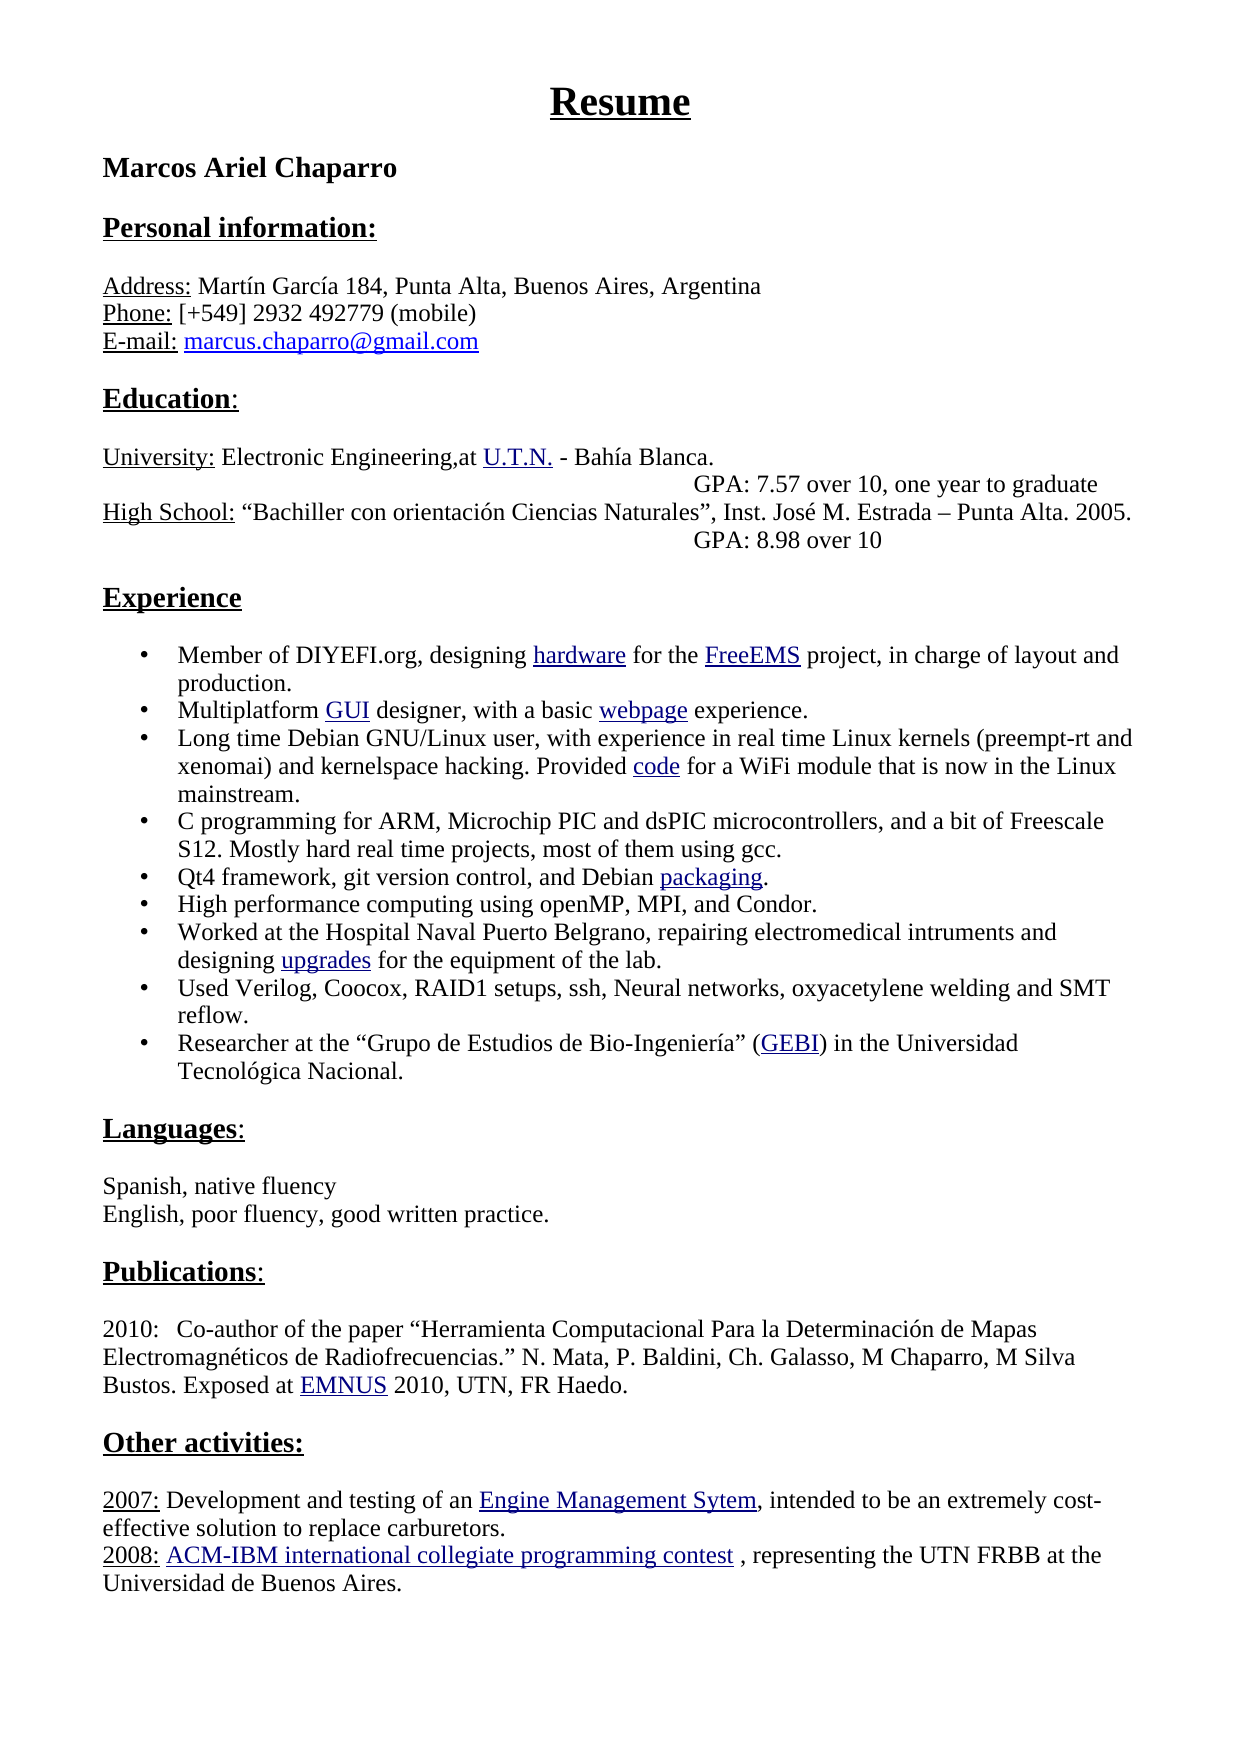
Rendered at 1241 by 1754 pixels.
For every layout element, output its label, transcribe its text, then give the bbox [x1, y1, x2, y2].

text 2010: Co-author of the paper “Herramienta Computacional Para la Determinación de Mapas Electromagnéticos de Radiofrecuencias.” N. Mata, P. Baldini, Ch. Galasso, M Chaparro, M Silva Bustos. Exposed at EMNUS 2010, UTN, FR Haedo. [102, 1315, 1143, 1398]
list Researcher at the “Grupo de Estudios de Bio-Ingeniería” (GEBI) in the Universidad Tecnológica Nacional. [140, 1029, 1143, 1084]
text High School: “Bachiller con orientación Ciencias Naturales”, Inst. José M. Estrada – Punta Alta. 2005. [102, 498, 1143, 526]
text Other activities: [102, 1426, 1143, 1458]
text Languages: [102, 1112, 1143, 1144]
list High performance computing using openMP, MPI, and Condor. [140, 891, 1143, 918]
list Multiplatform GUI designer, with a basic webpage experience. [140, 697, 1143, 724]
text GPA: 8.98 over 10 [102, 526, 1143, 553]
text E-mail: marcus.chaparro@gmail.com [102, 327, 1143, 355]
list Qt4 framework, git version control, and Debian packaging. [140, 863, 1143, 891]
text Education: [102, 383, 1143, 415]
list Long time Debian GNU/Linux user, with experience in real time Linux kernels (preempt-rt and xenomai) and kernelspace hacking. Provided code for a WiFi module that is now in the Linux mainstream. [140, 724, 1143, 807]
text Address: Martín García 184, Punta Alta, Buenos Aires, Argentina [102, 272, 1143, 299]
text Phone: [+549] 2932 492779 (mobile) [102, 299, 1143, 327]
text University: Electronic Engineering,at U.T.N. - Bahía Blanca. [102, 443, 1143, 470]
text 2008: ACM-IBM international collegiate programming contest , representing the UTN FRBB at the Universidad de Buenos Aires. [102, 1542, 1143, 1597]
text 2007: Development and testing of an Engine Management Sytem, intended to be an extremely cost-effective solution to replace carburetors. [102, 1486, 1143, 1542]
text Publications: [102, 1255, 1143, 1288]
list C programming for ARM, Microchip PIC and dsPIC microcontrollers, and a bit of Freescale S12. Mostly hard real time projects, most of them using gcc. [140, 807, 1143, 863]
text Personal information: [102, 212, 1143, 244]
list Worked at the Hospital Naval Puerto Belgrano, repairing electromedical intruments and designing upgrades for the equipment of the lab. [140, 918, 1143, 974]
text Spanish, native fluency [102, 1172, 1143, 1200]
list Used Verilog, Coocox, RAID1 setups, ssh, Neural networks, oxyacetylene welding and SMT reflow. [140, 974, 1143, 1029]
text English, poor fluency, good written practice. [102, 1200, 1143, 1228]
text Resume [102, 78, 1143, 124]
list Member of DIYEFI.org, designing hardware for the FreeEMS project, in charge of layout and production. [140, 641, 1143, 697]
text Experience [102, 581, 1143, 613]
text Marcos Ariel Chaparro [102, 152, 1143, 184]
text GPA: 7.57 over 10, one year to graduate [102, 470, 1143, 498]
